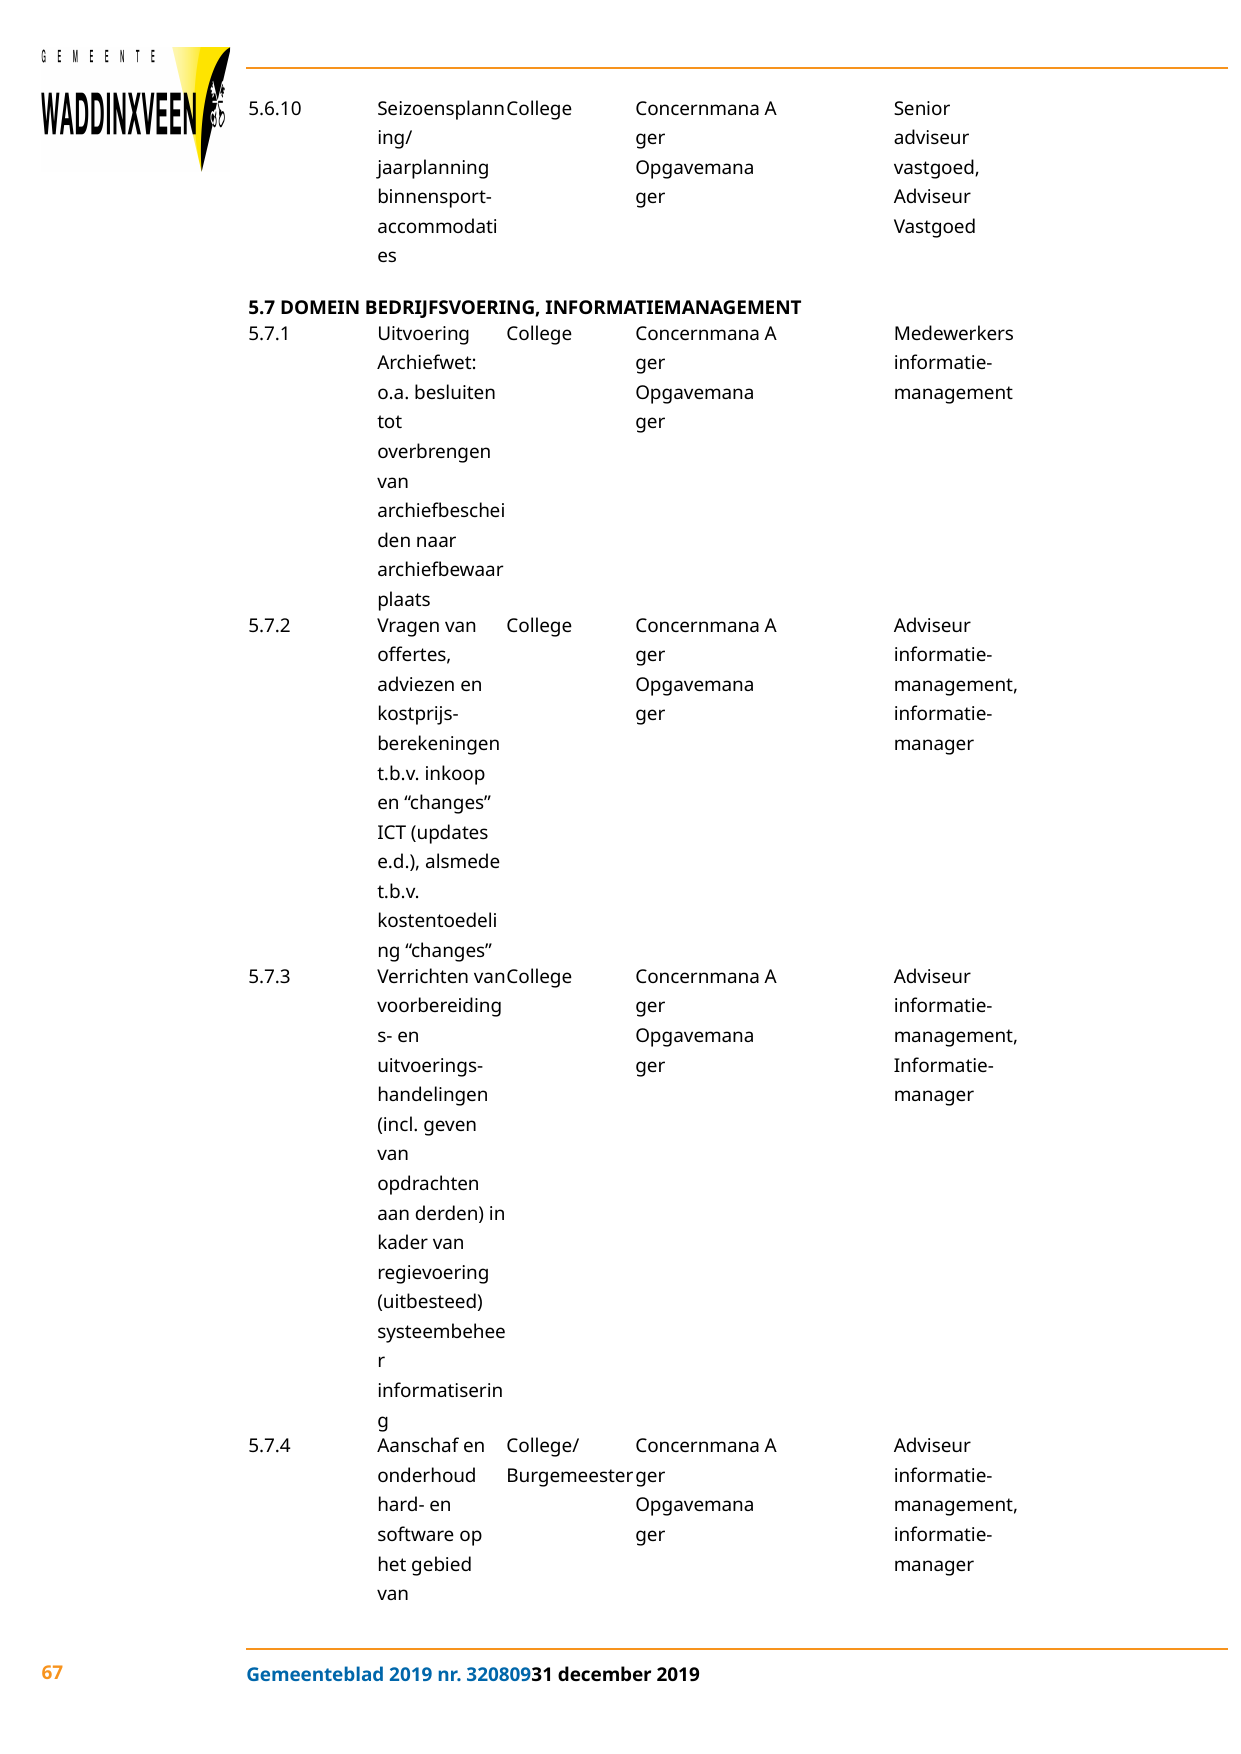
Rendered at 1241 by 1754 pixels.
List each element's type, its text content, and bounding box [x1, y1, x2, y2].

table_cell Medewerkers informatie-management [894, 320, 1022, 612]
table_cell [1023, 95, 1152, 268]
table_cell Concernmanager Opgavemanager [635, 1433, 764, 1606]
table_cell Vragen van offertes, adviezen en kostprijs-berekeningen t.b.v. inkoop en “changes” ICT (updates e.d.), alsmede t.b.v. kostentoedeling “changes” [377, 612, 506, 963]
table_cell Concernmanager Opgavemanager [635, 95, 764, 268]
table_cell Adviseur informatie-management, informatie-manager [894, 612, 1022, 963]
table_cell A [764, 320, 893, 612]
table_cell Adviseur informatie-management, Informatie-manager [894, 963, 1022, 1432]
table_cell [1023, 963, 1152, 1432]
table_cell A [764, 95, 893, 268]
table_cell Senior adviseur vastgoed, Adviseur Vastgoed [894, 95, 1022, 268]
table_cell 5.7 DOMEIN BEDRIJFSVOERING, INFORMATIEMANAGEMENT [248, 294, 1152, 320]
table_cell [1023, 320, 1152, 612]
table_cell 5.7.1 [248, 320, 377, 612]
table_cell A [764, 1433, 893, 1606]
table_cell College [506, 320, 635, 612]
table_cell [248, 269, 1152, 294]
table_cell College/ Burgemeester [506, 1433, 635, 1606]
table_cell College [506, 95, 635, 268]
table_cell [1023, 612, 1152, 963]
table_cell College [506, 963, 635, 1432]
table_cell Concernmanager Opgavemanager [635, 320, 764, 612]
table_cell A [764, 963, 893, 1432]
table_cell 5.7.3 [248, 963, 377, 1432]
table_cell Uitvoering Archiefwet: o.a. besluiten tot overbrengen van archiefbescheiden naar archiefbewaarplaats [377, 320, 506, 612]
table_cell Aanschaf en onderhoud hard- en software op het gebied van [377, 1433, 506, 1606]
table_cell Concernmanager Opgavemanager [635, 963, 764, 1432]
table_cell College [506, 612, 635, 963]
table_cell [1023, 1433, 1152, 1606]
table_cell A [764, 612, 893, 963]
table_cell Seizoensplanning/ jaarplanning binnensport-accommodaties [377, 95, 506, 268]
picture [41, 47, 231, 172]
table_cell 5.7.2 [248, 612, 377, 963]
table_cell Adviseur informatie-management, informatie-manager [894, 1433, 1022, 1606]
table_cell Concernmanager Opgavemanager [635, 612, 764, 963]
table_cell 5.7.4 [248, 1433, 377, 1606]
table_cell Verrichten van voorbereidings- en uitvoerings-handelingen (incl. geven van opdrachten aan derden) in kader van regievoering (uitbesteed) systeembeheer informatisering [377, 963, 506, 1432]
table_cell 5.6.10 [248, 95, 377, 268]
